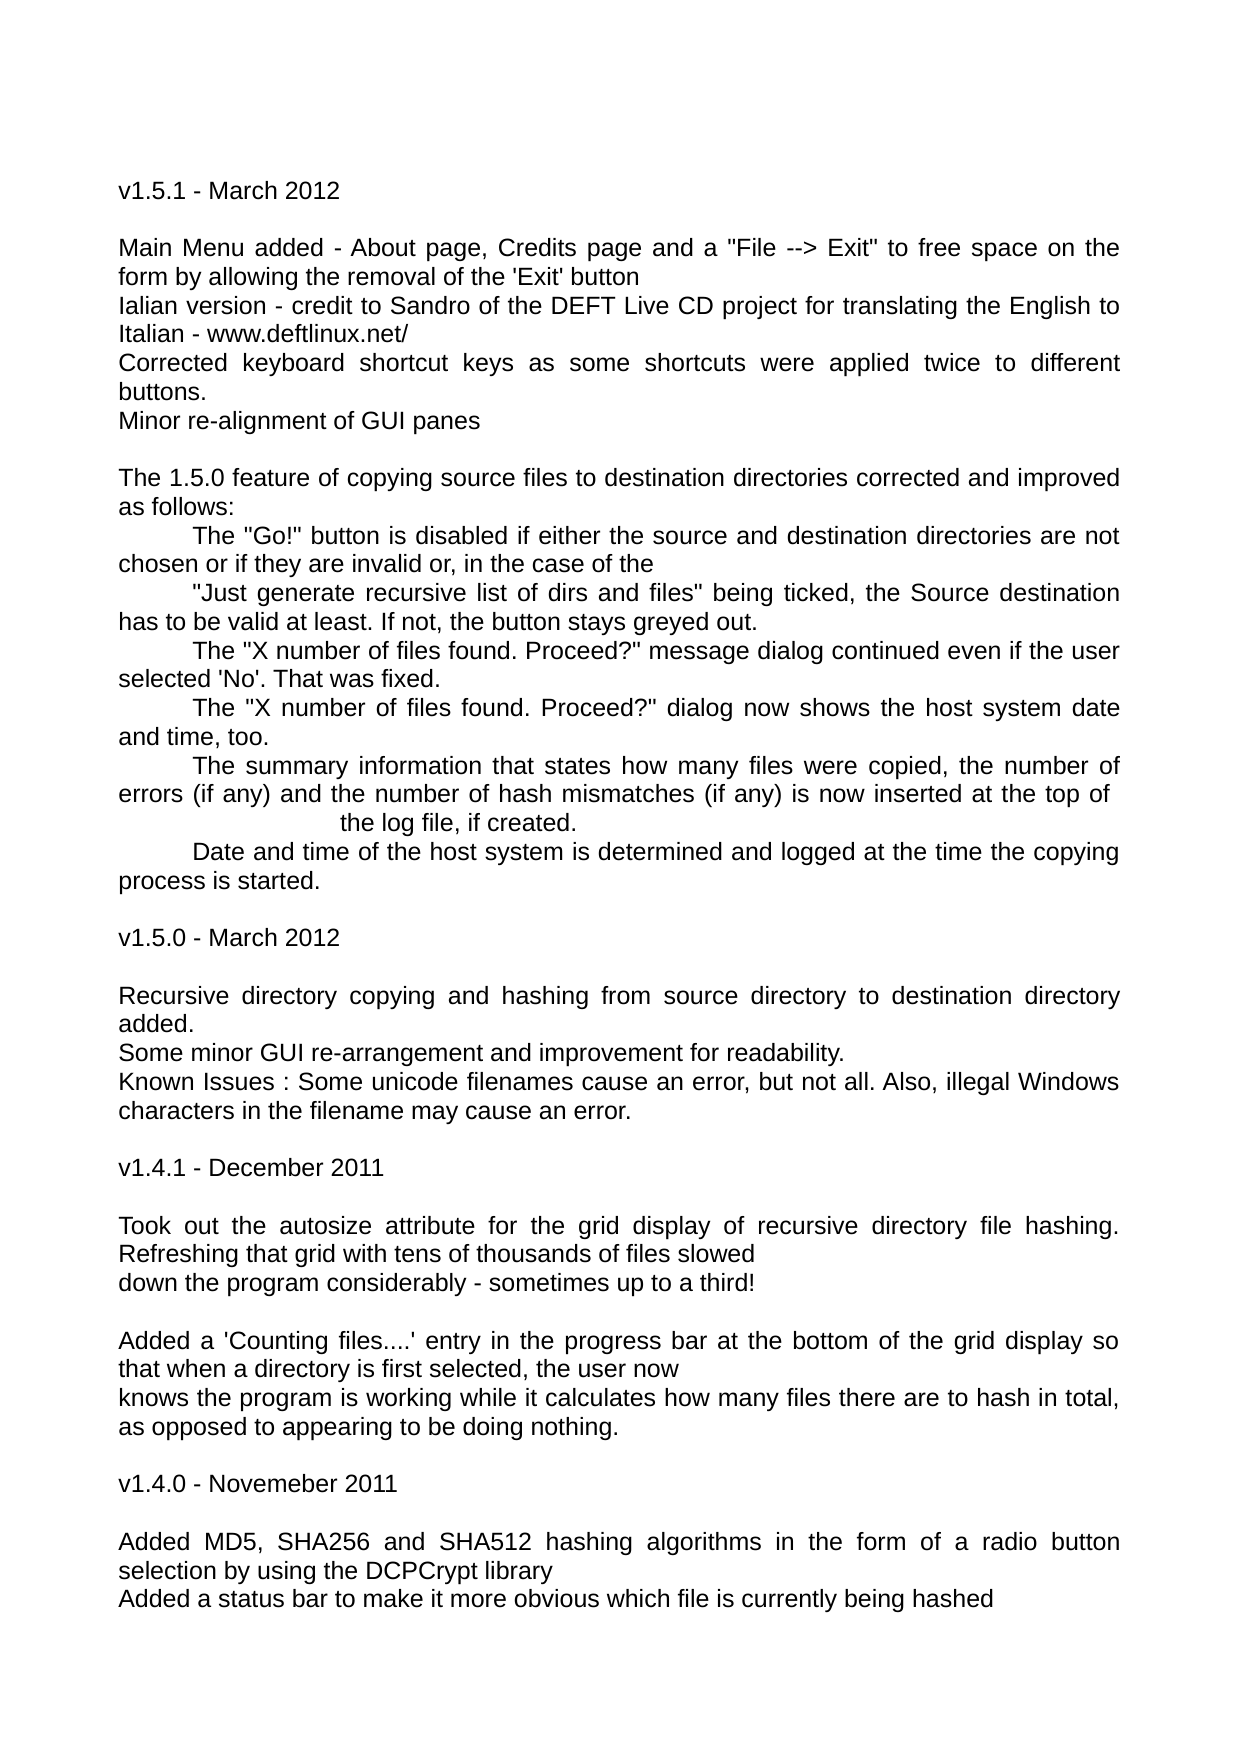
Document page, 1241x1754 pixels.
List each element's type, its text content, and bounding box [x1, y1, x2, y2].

text v1.5.0 - March 2012 [118, 923, 1122, 952]
text The "Go!" button is disabled if either the source and destination directories are not chosen or if they are invalid or, in the case of the [118, 521, 1122, 578]
text Some minor GUI re-arrangement and improvement for readability. [118, 1038, 1122, 1067]
text Corrected keyboard shortcut keys as some shortcuts were applied twice to different buttons. [118, 348, 1122, 406]
text The summary information that states how many files were copied, the number of errors (if any) and the number of hash mismatches (if any) is now inserted at the top of the log file, if created. [118, 751, 1122, 837]
text knows the program is working while it calculates how many files there are to hash in total, as opposed to appearing to be doing nothing. [118, 1383, 1122, 1441]
text Main Menu added - About page, Credits page and a "File --> Exit" to free space on the form by allowing the removal of the 'Exit' button [118, 233, 1122, 291]
text Minor re-alignment of GUI panes [118, 406, 1122, 434]
text The "X number of files found. Proceed?" message dialog continued even if the user selected 'No'. That was fixed. [118, 636, 1122, 693]
text Took out the autosize attribute for the grid display of recursive directory file hashing. Refreshing that grid with tens of thousands of files slowed [118, 1211, 1122, 1268]
text Date and time of the host system is determined and logged at the time the copying process is started. [118, 837, 1122, 894]
text Added a 'Counting files....' entry in the progress bar at the bottom of the grid display so that when a directory is first selected, the user now [118, 1326, 1122, 1383]
text Known Issues : Some unicode filenames cause an error, but not all. Also, illegal Windows characters in the filename may cause an error. [118, 1067, 1122, 1124]
text Recursive directory copying and hashing from source directory to destination directory added. [118, 981, 1122, 1038]
text v1.5.1 - March 2012 [118, 176, 1122, 204]
text down the program considerably - sometimes up to a third! [118, 1268, 1122, 1297]
text "Just generate recursive list of dirs and files" being ticked, the Source destination has to be valid at least. If not, the button stays greyed out. [118, 578, 1122, 636]
text v1.4.0 - Novemeber 2011 [118, 1469, 1122, 1498]
text The 1.5.0 feature of copying source files to destination directories corrected and improved as follows: [118, 463, 1122, 521]
text Ialian version - credit to Sandro of the DEFT Live CD project for translating the English to Italian - www.deftlinux.net/ [118, 291, 1122, 348]
text Added a status bar to make it more obvious which file is currently being hashed [118, 1584, 1122, 1613]
text The "X number of files found. Proceed?" dialog now shows the host system date and time, too. [118, 693, 1122, 751]
text v1.4.1 - December 2011 [118, 1153, 1122, 1182]
text Added MD5, SHA256 and SHA512 hashing algorithms in the form of a radio button selection by using the DCPCrypt library [118, 1527, 1122, 1584]
